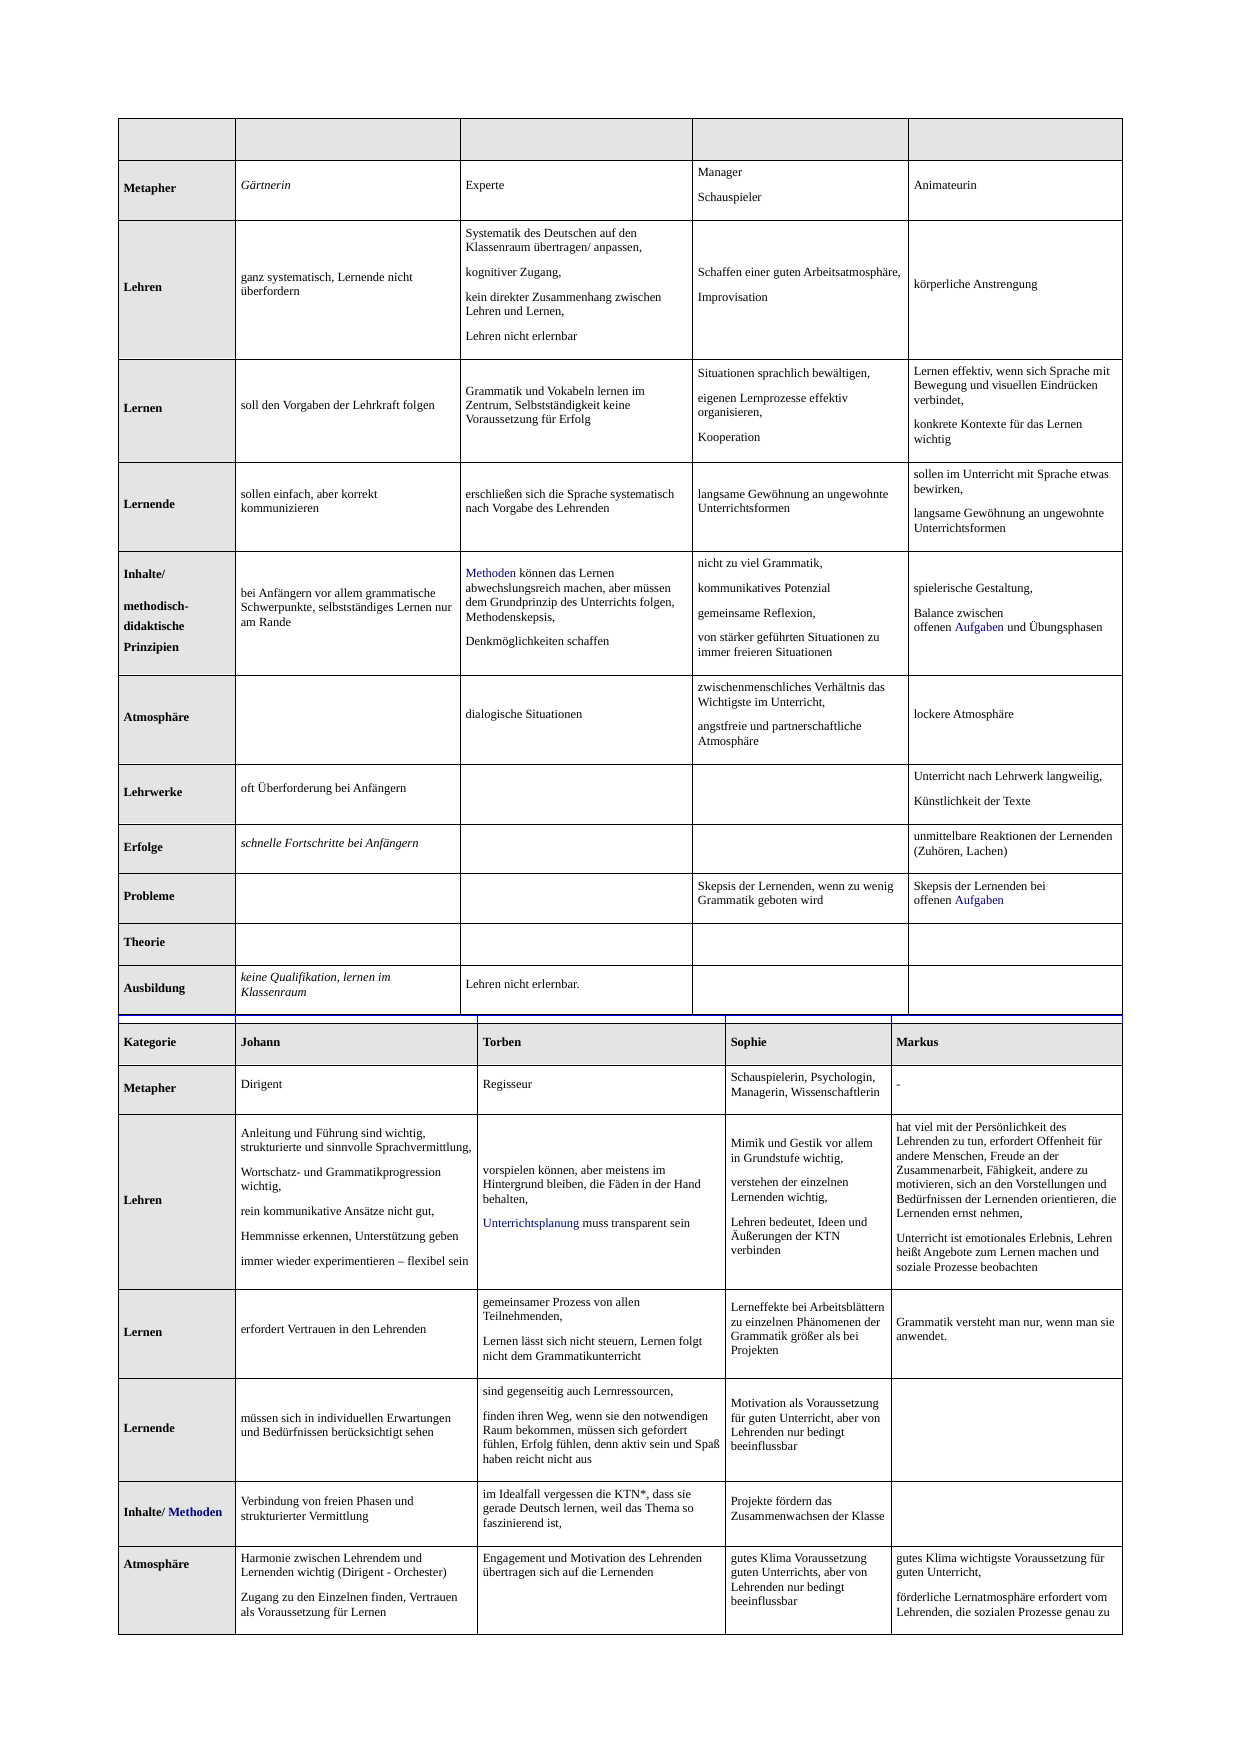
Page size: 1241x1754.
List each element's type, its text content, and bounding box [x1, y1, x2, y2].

table_cell [892, 1482, 1122, 1546]
table_cell Inhalte/ methodisch-didaktische Prinzipien [119, 552, 235, 674]
table_cell Sophie [726, 1024, 891, 1064]
table_cell [693, 966, 908, 1014]
table_cell Mimik und Gestik vor allem in Grundstufe wichtig, verstehen der einzelnen Lernenden wichtig, Lehren bedeutet, Ideen und Äußerungen der KTN verbinden [726, 1115, 891, 1289]
table_cell [909, 966, 1122, 1014]
table_cell gutes Klima wichtigste Voraussetzung für guten Unterricht, förderliche Lernatmosphäre erfordert vom Lehrenden, die sozialen Prozesse genau zu [892, 1547, 1122, 1634]
table_cell Anleitung und Führung sind wichtig, strukturierte und sinnvolle Sprachvermittlung, Wortschatz- und Grammatikprogression wichtig, rein kommunikative Ansätze nicht gut, Hemmnisse erkennen, Unterstützung geben immer wieder experimentieren – flexibel sein [236, 1115, 477, 1289]
table_cell ganz systematisch, Lernende nicht überfordern [236, 221, 460, 358]
table_cell zwischenmenschliches Verhältnis das Wichtigste im Unterricht, angstfreie und partnerschaftliche Atmosphäre [693, 676, 908, 763]
table_cell gemeinsamer Prozess von allen Teilnehmenden, Lernen lässt sich nicht steuern, Lernen folgt nicht dem Grammatikunterricht [478, 1290, 725, 1378]
table_cell Schauspielerin, Psychologin, Managerin, Wissenschaftlerin [726, 1066, 891, 1114]
table_cell Methoden können das Lernen abwechslungsreich machen, aber müssen dem Grundprinzip des Unterrichts folgen, Methodenskepsis, Denkmöglichkeiten schaffen [461, 552, 692, 674]
table_cell dialogische Situationen [461, 676, 692, 763]
table_cell [909, 924, 1122, 965]
table_cell Ausbildung [119, 966, 235, 1014]
table_cell [693, 924, 908, 965]
table_cell sollen im Unterricht mit Sprache etwas bewirken, langsame Gewöhnung an ungewohnte Unterrichtsformen [909, 463, 1122, 551]
table_cell Lernen [119, 1290, 235, 1378]
table_cell Metapher [119, 161, 235, 220]
table_cell [693, 825, 908, 873]
table_header [119, 1016, 235, 1023]
table_cell Theorie [119, 924, 235, 965]
table_cell sollen einfach, aber korrekt kommunizieren [236, 463, 460, 551]
table_cell Lehrwerke [119, 765, 235, 823]
table_cell sind gegenseitig auch Lernressourcen, finden ihren Weg, wenn sie den notwendigen Raum bekommen, müssen sich gefordert fühlen, Erfolg fühlen, denn aktiv sein und Spaß haben reicht nicht aus [478, 1379, 725, 1481]
table_cell Motivation als Voraussetzung für guten Unterricht, aber von Lehrenden nur bedingt beeinflussbar [726, 1379, 891, 1481]
table_cell [236, 874, 460, 923]
table_header [461, 119, 692, 160]
table_cell Grammatik und Vokabeln lernen im Zentrum, Selbstständigkeit keine Voraussetzung für Erfolg [461, 360, 692, 462]
table_cell Grammatik versteht man nur, wenn man sie anwendet. [892, 1290, 1122, 1378]
table_cell müssen sich in individuellen Erwartungen und Bedürfnissen berücksichtigt sehen [236, 1379, 477, 1481]
table_cell Schaffen einer guten Arbeitsatmosphäre, Improvisation [693, 221, 908, 358]
table_cell langsame Gewöhnung an ungewohnte Unterrichtsformen [693, 463, 908, 551]
table_header [236, 119, 460, 160]
table_cell Animateurin [909, 161, 1122, 220]
table_header [236, 1016, 477, 1023]
table_cell Unterricht nach Lehrwerk langweilig, Künstlichkeit der Texte [909, 765, 1122, 823]
table_cell lockere Atmosphäre [909, 676, 1122, 763]
table_cell Lerneffekte bei Arbeitsblättern zu einzelnen Phänomenen der Grammatik größer als bei Projekten [726, 1290, 891, 1378]
table_cell vorspielen können, aber meistens im Hintergrund bleiben, die Fäden in der Hand behalten, Unterrichtsplanung muss transparent sein [478, 1115, 725, 1289]
table_cell Harmonie zwischen Lehrendem und Lernenden wichtig (Dirigent - Orchester) Zugang zu den Einzelnen finden, Vertrauen als Voraussetzung für Lernen [236, 1547, 477, 1634]
table_cell schnelle Fortschritte bei Anfängern [236, 825, 460, 873]
table_cell erschließen sich die Sprache systematisch nach Vorgabe des Lehrenden [461, 463, 692, 551]
table_cell Experte [461, 161, 692, 220]
table_cell Lehren [119, 221, 235, 358]
table_cell Skepsis der Lernenden bei offenen Aufgaben [909, 874, 1122, 923]
table_cell Verbindung von freien Phasen und strukturierter Vermittlung [236, 1482, 477, 1546]
table_cell Inhalte/ Methoden [119, 1482, 235, 1546]
table_cell Lehren [119, 1115, 235, 1289]
table_cell Lernende [119, 1379, 235, 1481]
table_cell Markus [892, 1024, 1122, 1064]
table_cell Atmosphäre [119, 1547, 235, 1634]
table_cell Regisseur [478, 1066, 725, 1114]
table_cell [236, 676, 460, 763]
table_cell Erfolge [119, 825, 235, 873]
table_cell Kategorie [119, 1024, 235, 1064]
table_cell [236, 924, 460, 965]
table_cell Skepsis der Lernenden, wenn zu wenig Grammatik geboten wird [693, 874, 908, 923]
table_header [892, 1016, 1122, 1023]
table_cell Lernen [119, 360, 235, 462]
table_cell Engagement und Motivation des Lehrenden übertragen sich auf die Lernenden [478, 1547, 725, 1634]
table_cell Atmosphäre [119, 676, 235, 763]
table_cell [461, 825, 692, 873]
table_cell Metapher [119, 1066, 235, 1114]
table_cell nicht zu viel Grammatik, kommunikatives Potenzial gemeinsame Reflexion, von stärker geführten Situationen zu immer freieren Situationen [693, 552, 908, 674]
table_cell Lernende [119, 463, 235, 551]
table_cell Johann [236, 1024, 477, 1064]
table_cell Probleme [119, 874, 235, 923]
table_cell [461, 765, 692, 823]
table_cell gutes Klima Voraussetzung guten Unterrichts, aber von Lehrenden nur bedingt beeinflussbar [726, 1547, 891, 1634]
table_cell Lernen effektiv, wenn sich Sprache mit Bewegung und visuellen Eindrücken verbindet, konkrete Kontexte für das Lernen wichtig [909, 360, 1122, 462]
table_cell oft Überforderung bei Anfängern [236, 765, 460, 823]
table_cell soll den Vorgaben der Lehrkraft folgen [236, 360, 460, 462]
table_header [909, 119, 1122, 160]
table_cell Lehren nicht erlernbar. [461, 966, 692, 1014]
table_cell [461, 874, 692, 923]
table_cell spielerische Gestaltung, Balance zwischen offenen Aufgaben und Übungsphasen [909, 552, 1122, 674]
table_cell bei Anfängern vor allem grammatische Schwerpunkte, selbstständiges Lernen nur am Rande [236, 552, 460, 674]
table_cell Situationen sprachlich bewältigen, eigenen Lernprozesse effektiv organisieren, Kooperation [693, 360, 908, 462]
table_cell keine Qualifikation, lernen im Klassenraum [236, 966, 460, 1014]
table_cell im Idealfall vergessen die KTN*, dass sie gerade Deutsch lernen, weil das Thema so faszinierend ist, [478, 1482, 725, 1546]
table_header [693, 119, 908, 160]
table_cell [892, 1379, 1122, 1481]
table_cell Projekte fördern das Zusammenwachsen der Klasse [726, 1482, 891, 1546]
table_cell körperliche Anstrengung [909, 221, 1122, 358]
table_cell erfordert Vertrauen in den Lehrenden [236, 1290, 477, 1378]
table_cell hat viel mit der Persönlichkeit des Lehrenden zu tun, erfordert Offenheit für andere Menschen, Freude an der Zusammenarbeit, Fähigkeit, andere zu motivieren, sich an den Vorstellungen und Bedürfnissen der Lernenden orientieren, die Lernenden ernst nehmen, Unterricht ist emotionales Erlebnis, Lehren heißt Angebote zum Lernen machen und soziale Prozesse beobachten [892, 1115, 1122, 1289]
table_cell Gärtnerin [236, 161, 460, 220]
table_cell [693, 765, 908, 823]
table_cell Manager Schauspieler [693, 161, 908, 220]
table_cell Torben [478, 1024, 725, 1064]
table_cell unmittelbare Reaktionen der Lernenden (Zuhören, Lachen) [909, 825, 1122, 873]
table_header [726, 1016, 891, 1023]
table_cell - [892, 1066, 1122, 1114]
table_cell Systematik des Deutschen auf den Klassenraum übertragen/ anpassen, kognitiver Zugang, kein direkter Zusammenhang zwischen Lehren und Lernen, Lehren nicht erlernbar [461, 221, 692, 358]
table_cell [461, 924, 692, 965]
table_cell Dirigent [236, 1066, 477, 1114]
table_header [478, 1016, 725, 1023]
table_header [119, 119, 235, 160]
